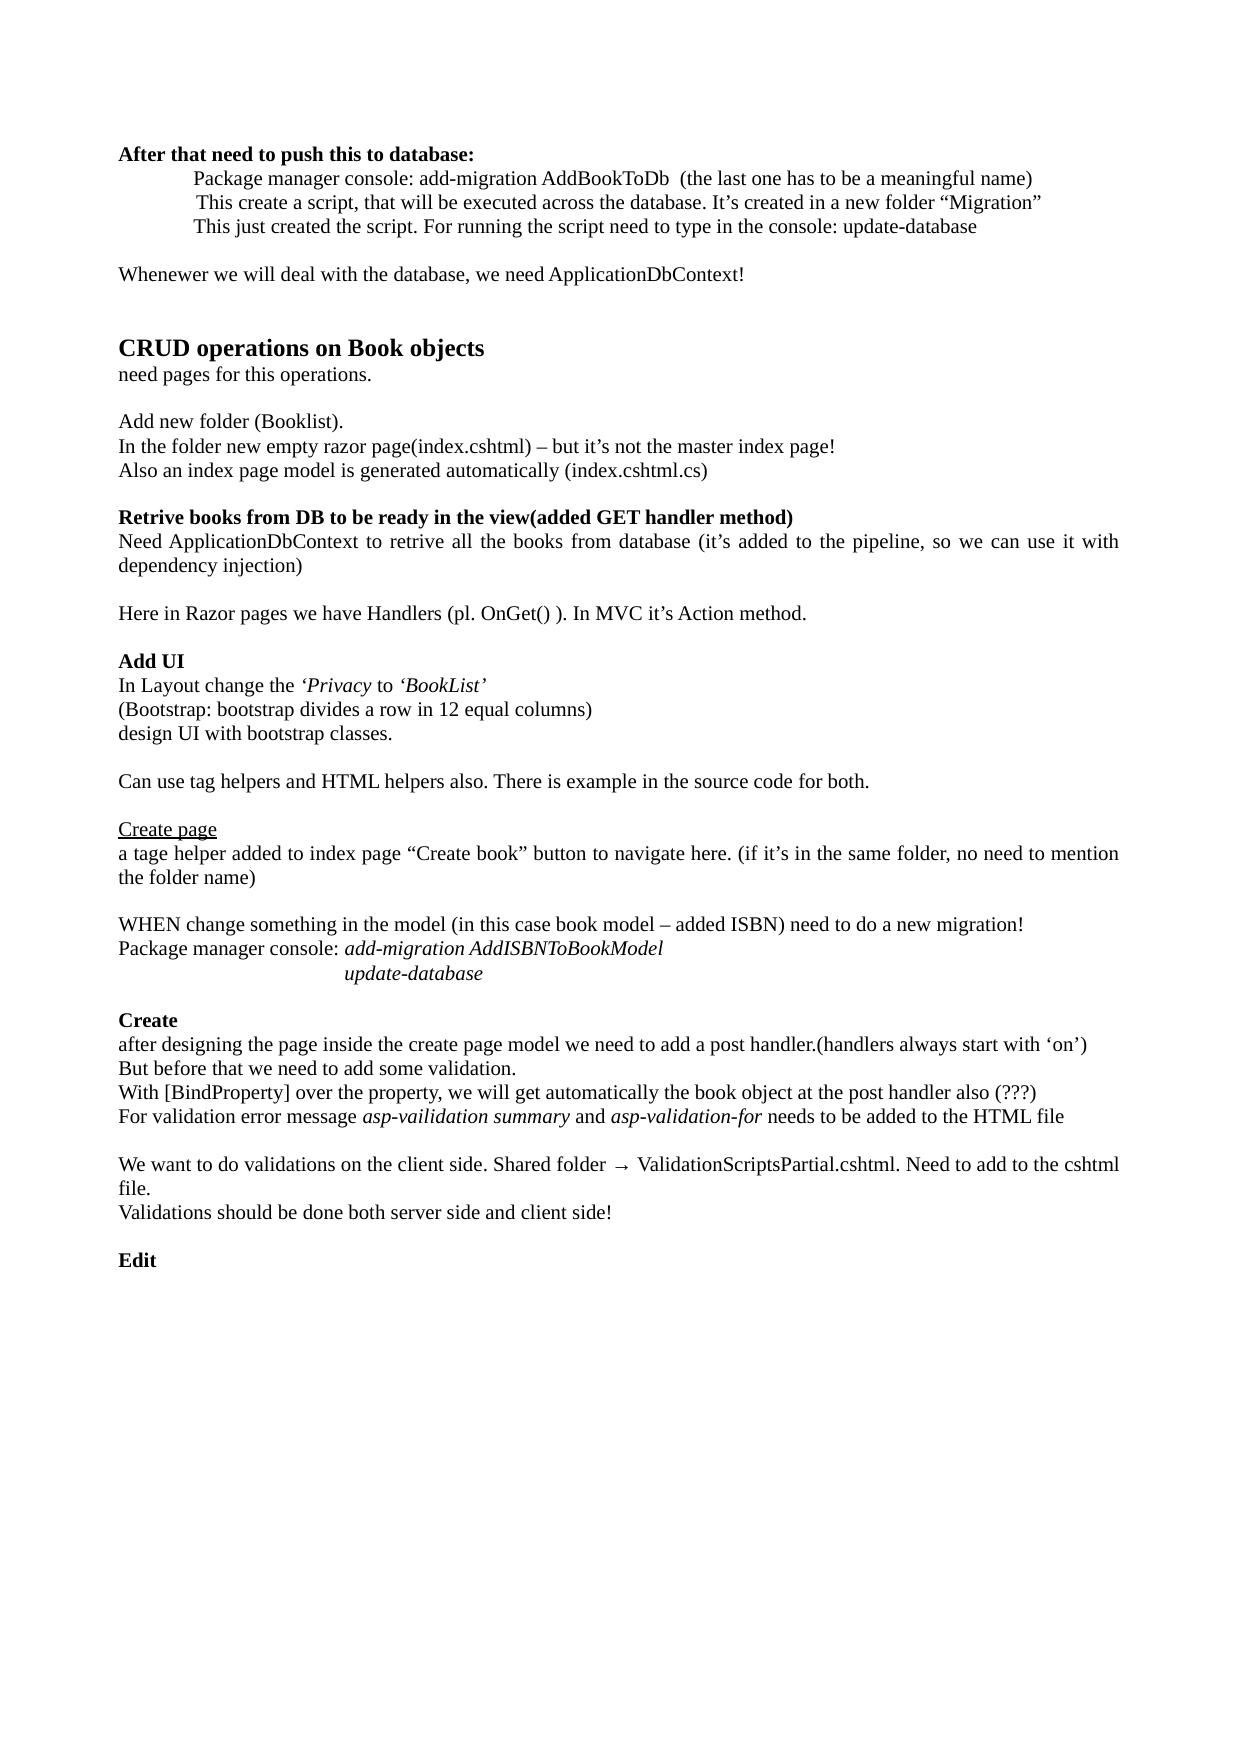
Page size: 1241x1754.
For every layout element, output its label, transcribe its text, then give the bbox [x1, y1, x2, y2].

text Package manager console: add-migration AddBookToDb (the last one has to be a meaningful name) [118, 166, 1122, 190]
text We want to do validations on the client side. Shared folder → ValidationScriptsPartial.cshtml. Need to add to the cshtml file. [118, 1152, 1122, 1200]
text After that need to push this to database: [118, 142, 1122, 166]
text Package manager console: add-migration AddISBNToBookModel [118, 936, 1122, 960]
text Add new folder (Booklist). [118, 409, 1122, 433]
text Create [118, 1008, 1122, 1032]
text This just created the script. For running the script need to type in the console: update-database [118, 214, 1122, 238]
text CRUD operations on Book objects [118, 333, 1122, 362]
text after designing the page inside the create page model we need to add a post handler.(handlers always start with ‘on’) [118, 1032, 1122, 1056]
text With [BindProperty] over the property, we will get automatically the book object at the post handler also (???) [118, 1080, 1122, 1104]
text (Bootstrap: bootstrap divides a row in 12 equal columns) [118, 697, 1122, 721]
text Add UI [118, 649, 1122, 673]
text update-database [118, 960, 1122, 984]
text design UI with bootstrap classes. [118, 721, 1122, 745]
text WHEN change something in the model (in this case book model – added ISBN) need to do a new migration! [118, 912, 1122, 936]
text Validations should be done both server side and client side! [118, 1200, 1122, 1224]
text need pages for this operations. [118, 362, 1122, 386]
text Can use tag helpers and HTML helpers also. There is example in the source code for both. [118, 769, 1122, 793]
text Whenewer we will deal with the database, we need ApplicationDbContext! [118, 262, 1122, 286]
text This create a script, that will be executed across the database. It’s created in a new folder “Migration” [118, 190, 1122, 214]
text In the folder new empty razor page(index.cshtml) – but it’s not the master index page! [118, 433, 1122, 458]
text But before that we need to add some validation. [118, 1056, 1122, 1080]
text In Layout change the ‘Privacy to ‘BookList’ [118, 673, 1122, 697]
text Need ApplicationDbContext to retrive all the books from database (it’s added to the pipeline, so we can use it with dependency injection) [118, 529, 1122, 577]
text Also an index page model is generated automatically (index.cshtml.cs) [118, 458, 1122, 482]
text Here in Razor pages we have Handlers (pl. OnGet() ). In MVC it’s Action method. [118, 601, 1122, 625]
text Edit [118, 1248, 1122, 1272]
text Create page [118, 816, 1122, 841]
text Retrive books from DB to be ready in the view(added GET handler method) [118, 505, 1122, 529]
text a tage helper added to index page “Create book” button to navigate here. (if it’s in the same folder, no need to mention the folder name) [118, 841, 1122, 889]
text For validation error message asp-vailidation summary and asp-validation-for needs to be added to the HTML file [118, 1104, 1122, 1128]
